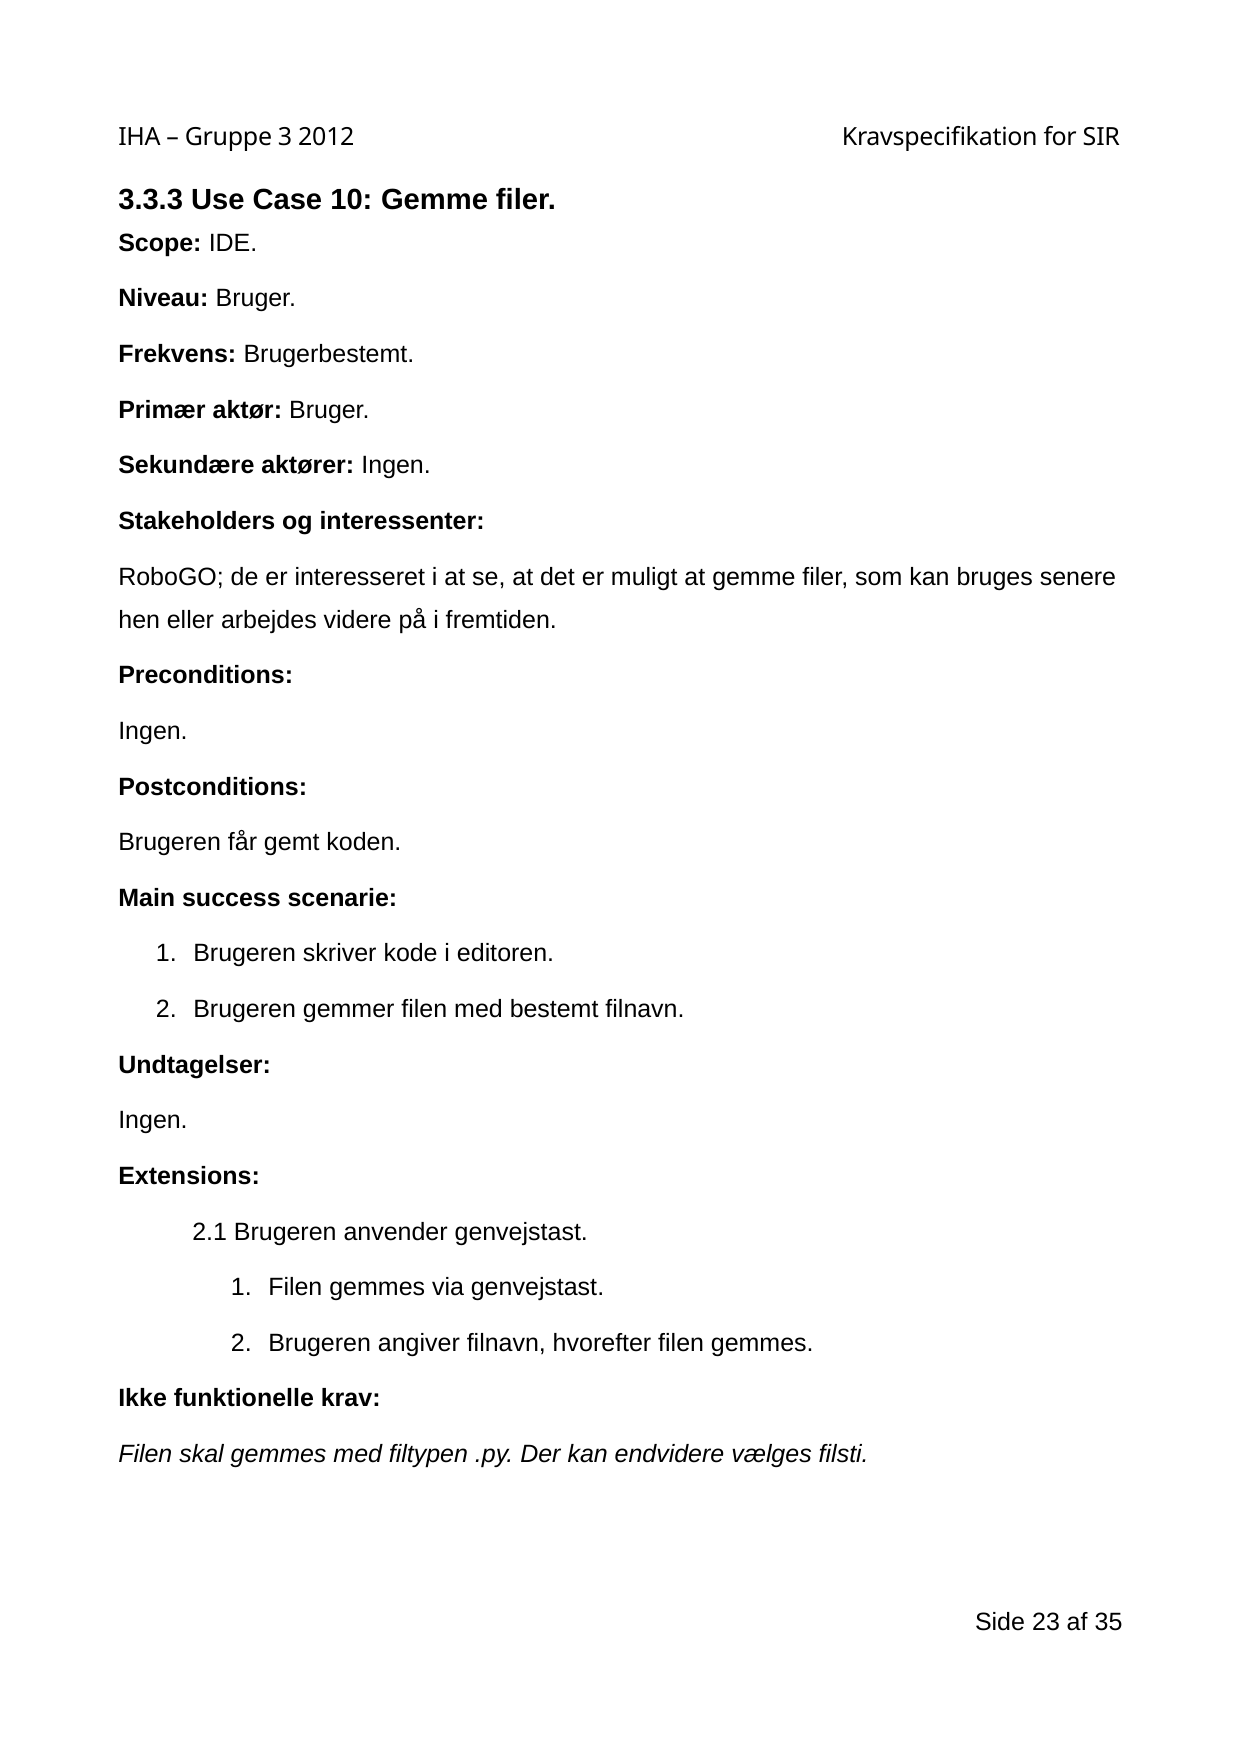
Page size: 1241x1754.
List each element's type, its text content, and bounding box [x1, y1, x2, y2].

text Niveau: Bruger. [118, 283, 1122, 312]
list Brugeren skriver kode i editoren. [156, 938, 1122, 967]
text Preconditions: [118, 660, 1122, 689]
text Ingen. [118, 716, 1122, 744]
text Postconditions: [118, 771, 1122, 800]
text Filen skal gemmes med filtypen .py. Der kan endvidere vælges filsti. [118, 1439, 1122, 1468]
text Main success scenarie: [118, 883, 1122, 911]
list Brugeren gemmer filen med bestemt filnavn. [156, 994, 1122, 1023]
text Brugeren får gemt koden. [118, 827, 1122, 856]
text Ingen. [118, 1105, 1122, 1134]
list Filen gemmes via genvejstast. [231, 1272, 1122, 1301]
subtitle 3.3.3 Use Case 10: Gemme filer. [118, 182, 1122, 215]
list Brugeren angiver filnavn, hvorefter filen gemmes. [231, 1328, 1122, 1356]
text 2.1 Brugeren anvender genvejstast. [118, 1216, 1122, 1245]
text Scope: IDE. [118, 228, 1122, 256]
text Undtagelser: [118, 1049, 1122, 1078]
text Ikke funktionelle krav: [118, 1383, 1122, 1412]
text Frekvens: Brugerbestemt. [118, 339, 1122, 368]
text RoboGO; de er interesseret i at se, at det er muligt at gemme filer, som kan bruges senere hen eller arbejdes videre på i fremtiden. [118, 561, 1122, 633]
text Extensions: [118, 1161, 1122, 1189]
text Stakeholders og interessenter: [118, 506, 1122, 534]
text Sekundære aktører: Ingen. [118, 450, 1122, 479]
text Primær aktør: Bruger. [118, 394, 1122, 423]
